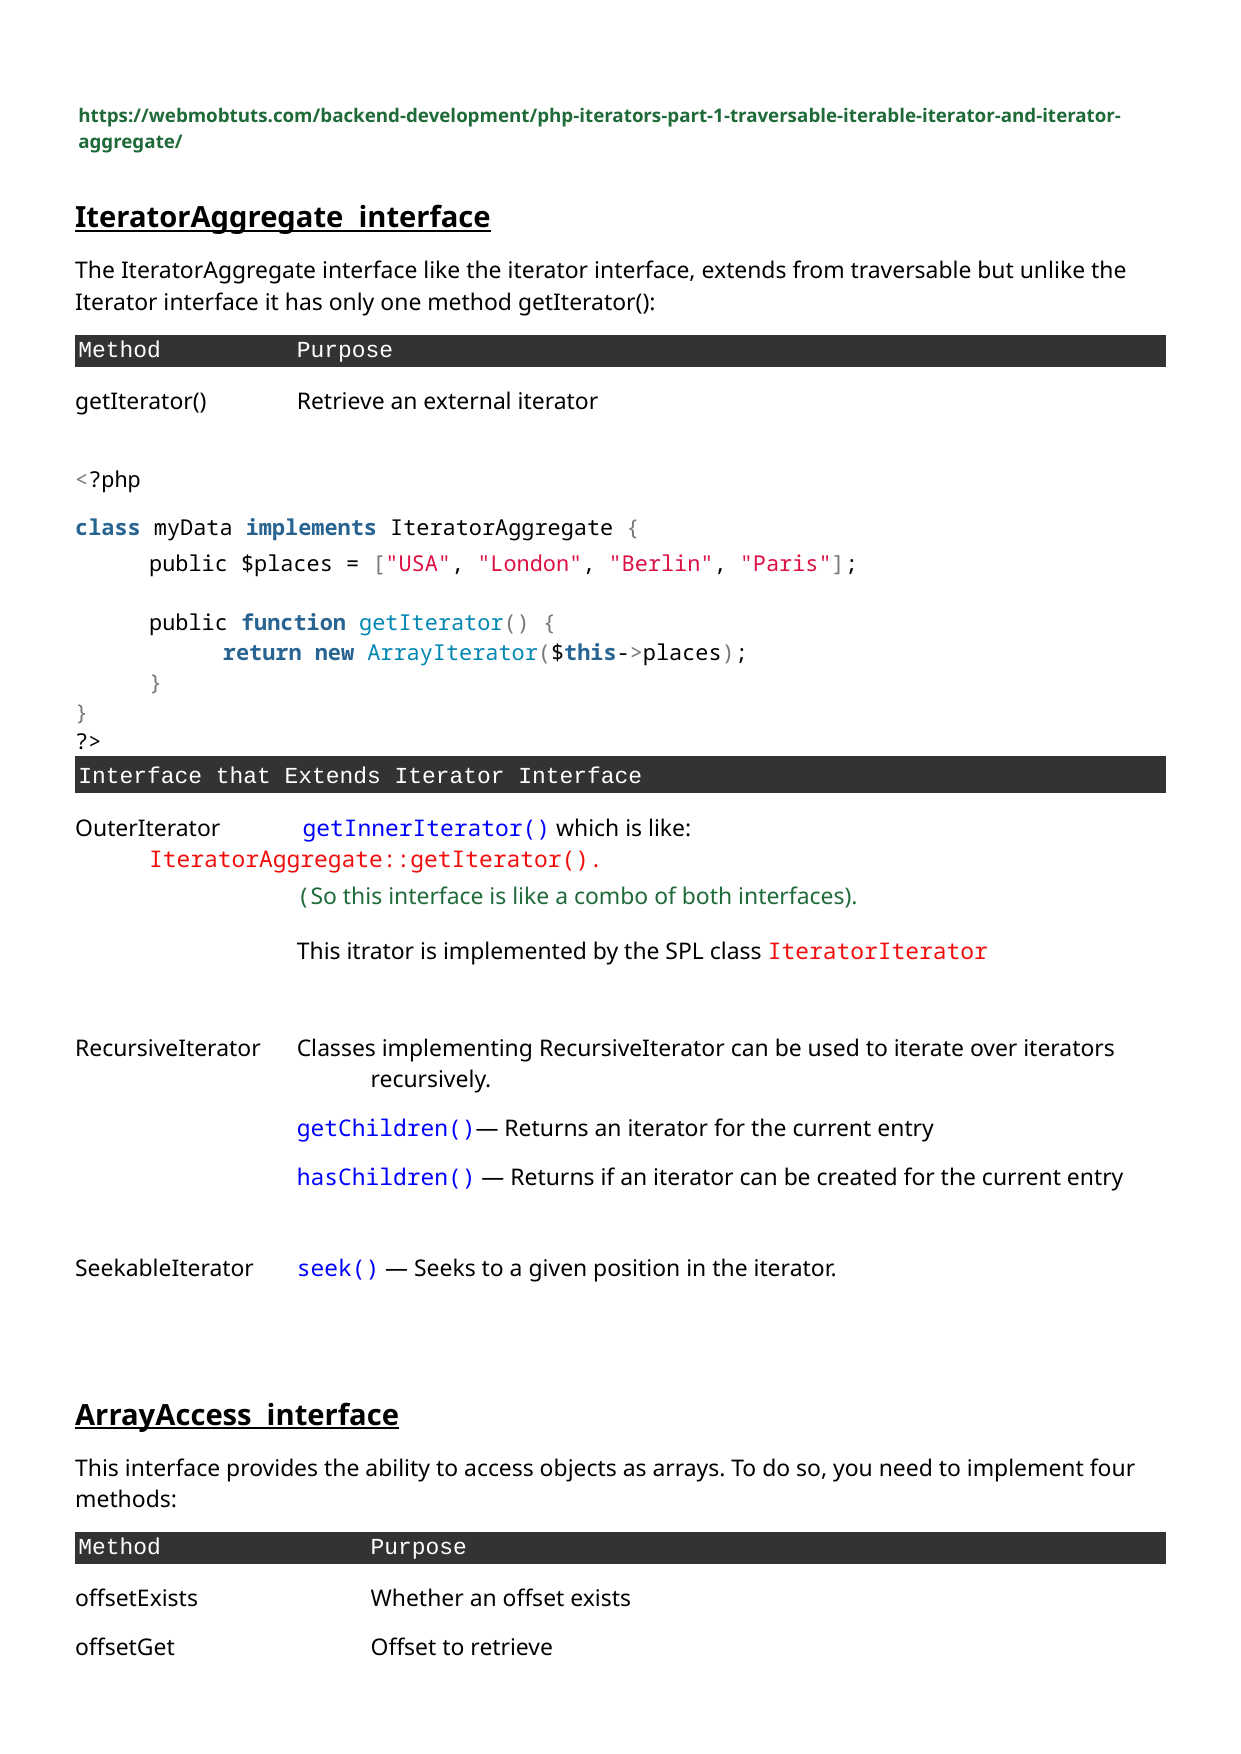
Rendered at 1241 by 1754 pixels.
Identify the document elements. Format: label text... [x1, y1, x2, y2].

text } [75, 696, 1166, 726]
text Method Purpose [75, 1532, 1166, 1564]
text offsetGet Offset to retrieve [75, 1631, 1166, 1662]
text This interface provides the ability to access objects as arrays. To do so, you need to implement four methods: [75, 1451, 1166, 1514]
text This itrator is implemented by the SPL class IteratorIterator [75, 935, 1166, 966]
text <?php [75, 464, 1166, 494]
text OuterIterator getInnerIterator() which is like: IteratorAggregate::getIterator(). [75, 811, 1166, 874]
subtitle IteratorAggregate interface [75, 197, 1166, 236]
subtitle RecursiveIterator Classes implementing RecursiveIterator can be used to iterate over iterators recursively. [75, 1031, 1166, 1094]
text https://webmobtuts.com/backend-development/php-iterators-part-1-traversable-iterable-iterator-and-iterator-aggregate/ [78, 103, 1166, 154]
text Method Purpose [75, 335, 1166, 367]
text } [75, 667, 1166, 696]
text Interface that Extends Iterator Interface [75, 756, 1166, 793]
text return new ArrayIterator($this->places); [75, 637, 1166, 667]
text public $places = ["USA", "London", "Berlin", "Paris"]; [75, 547, 1166, 577]
text getChildren()— Returns an iterator for the current entry [75, 1112, 1166, 1143]
text ?> [75, 726, 1166, 756]
text hasChildren() — Returns if an iterator can be created for the current entry [75, 1161, 1166, 1192]
text public function getIterator() { [75, 607, 1166, 637]
subtitle SeekableIterator seek() — Seeks to a given position in the iterator. [75, 1252, 1166, 1283]
text class myData implements IteratorAggregate { [75, 512, 1166, 541]
text The IteratorAggregate interface like the iterator interface, extends from traversable but unlike the Iterator interface it has only one method getIterator(): [75, 254, 1166, 317]
text (So this interface is like a combo of both interfaces). [75, 880, 1166, 911]
text ArrayAccess interface [75, 1394, 1166, 1433]
text getIterator() Retrieve an external iterator [75, 385, 1166, 416]
text offsetExists Whether an offset exists [75, 1582, 1166, 1613]
